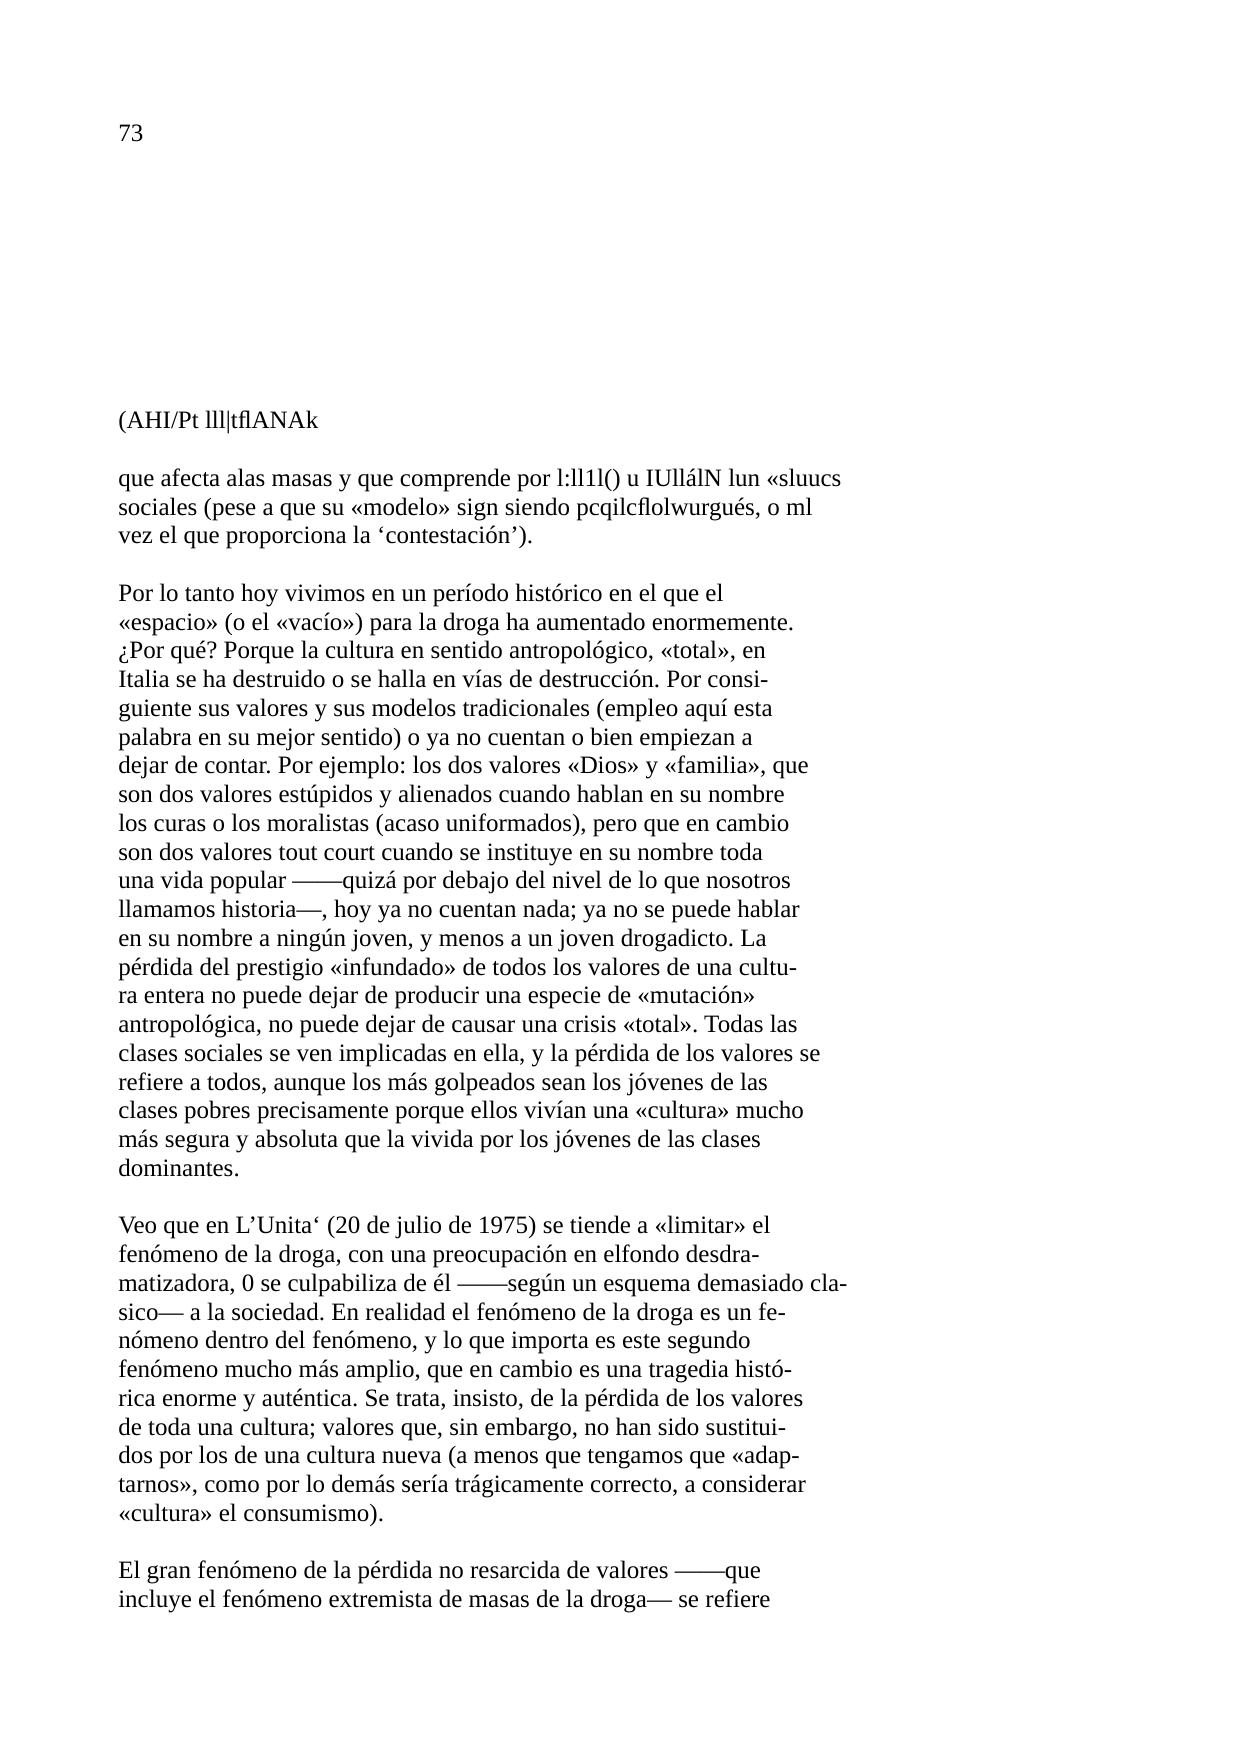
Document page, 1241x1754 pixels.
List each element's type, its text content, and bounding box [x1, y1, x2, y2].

text nómeno dentro del fenómeno, y lo que importa es este segundo [118, 1326, 1122, 1354]
text en su nombre a ningún joven, y menos a un joven drogadicto. La [118, 923, 1122, 952]
text «cultura» el consumismo). [118, 1498, 1122, 1527]
text de toda una cultura; valores que, sin embargo, no han sido sustitui- [118, 1412, 1122, 1441]
text más segura y absoluta que la vivida por los jóvenes de las clases [118, 1124, 1122, 1153]
text guiente sus valores y sus modelos tradicionales (empleo aquí esta [118, 693, 1122, 722]
text matizadora, 0 se culpabiliza de él ——según un esquema demasiado cla- [118, 1268, 1122, 1297]
text ra entera no puede dejar de producir una especie de «mutación» [118, 981, 1122, 1009]
text vez el que proporciona la ‘contestación’). [118, 521, 1122, 549]
text Por lo tanto hoy vivimos en un período histórico en el que el [118, 578, 1122, 607]
text antropológica, no puede dejar de causar una crisis «total». Todas las [118, 1009, 1122, 1038]
text fenómeno mucho más amplio, que en cambio es una tragedia histó- [118, 1354, 1122, 1383]
text que afecta alas masas y que comprende por l:ll1l() u IUllálN lun «sluucs [118, 463, 1122, 492]
text El gran fenómeno de la pérdida no resarcida de valores ——que [118, 1556, 1122, 1584]
text 73 [118, 118, 1122, 147]
text clases sociales se ven implicadas en ella, y la pérdida de los valores se [118, 1038, 1122, 1067]
text refiere a todos, aunque los más golpeados sean los jóvenes de las [118, 1067, 1122, 1096]
text rica enorme y auténtica. Se trata, insisto, de la pérdida de los valores [118, 1383, 1122, 1412]
text Italia se ha destruido o se halla en vías de destrucción. Por consi- [118, 664, 1122, 693]
text son dos valores tout court cuando se instituye en su nombre toda [118, 837, 1122, 866]
text pérdida del prestigio «infundado» de todos los valores de una cultu- [118, 952, 1122, 981]
text incluye el fenómeno extremista de masas de la droga— se refiere [118, 1584, 1122, 1613]
text ¿Por qué? Porque la cultura en sentido antropológico, «total», en [118, 636, 1122, 664]
text tarnos», como por lo demás sería trágicamente correcto, a considerar [118, 1469, 1122, 1498]
text dejar de contar. Por ejemplo: los dos valores «Dios» y «familia», que [118, 751, 1122, 779]
text sico— a la sociedad. En realidad el fenómeno de la droga es un fe- [118, 1297, 1122, 1326]
text sociales (pese a que su «modelo» sign siendo pcqilcﬂolwurgués, o ml [118, 492, 1122, 521]
text son dos valores estúpidos y alienados cuando hablan en su nombre [118, 779, 1122, 808]
text clases pobres precisamente porque ellos vivían una «cultura» mucho [118, 1096, 1122, 1124]
text palabra en su mejor sentido) o ya no cuentan o bien empiezan a [118, 722, 1122, 751]
text (AHI/Pt lll|tﬂANAk [118, 406, 1122, 434]
text llamamos historia—, hoy ya no cuentan nada; ya no se puede hablar [118, 894, 1122, 923]
text «espacio» (o el «vacío») para la droga ha aumentado enormemente. [118, 607, 1122, 636]
text fenómeno de la droga, con una preocupación en elfondo desdra- [118, 1239, 1122, 1268]
text los curas o los moralistas (acaso uniformados), pero que en cambio [118, 808, 1122, 837]
text una vida popular ——quizá por debajo del nivel de lo que nosotros [118, 866, 1122, 894]
text dos por los de una cultura nueva (a menos que tengamos que «adap- [118, 1441, 1122, 1469]
text dominantes. [118, 1153, 1122, 1182]
text Veo que en L’Unita‘ (20 de julio de 1975) se tiende a «limitar» el [118, 1211, 1122, 1239]
